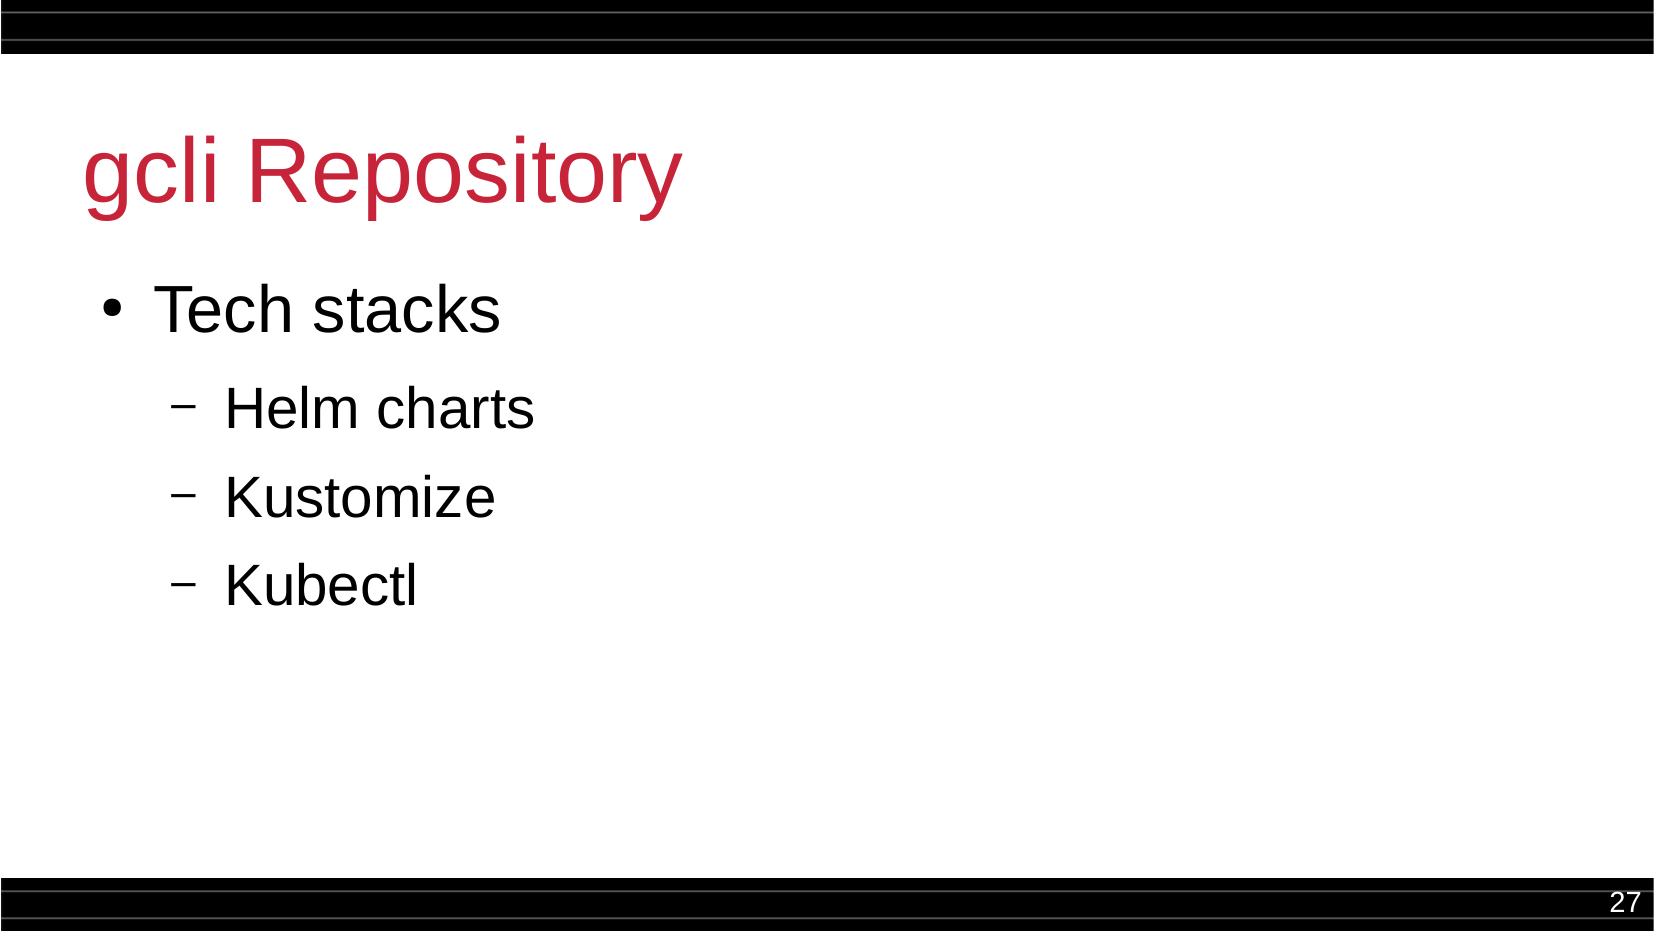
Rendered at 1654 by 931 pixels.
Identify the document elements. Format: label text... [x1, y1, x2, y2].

picture [1, 0, 1654, 54]
title gcli Repository [82, 92, 1571, 249]
picture [1, 878, 1654, 931]
list Tech stacks Helm charts Kustomize Kubectl [82, 271, 1571, 758]
